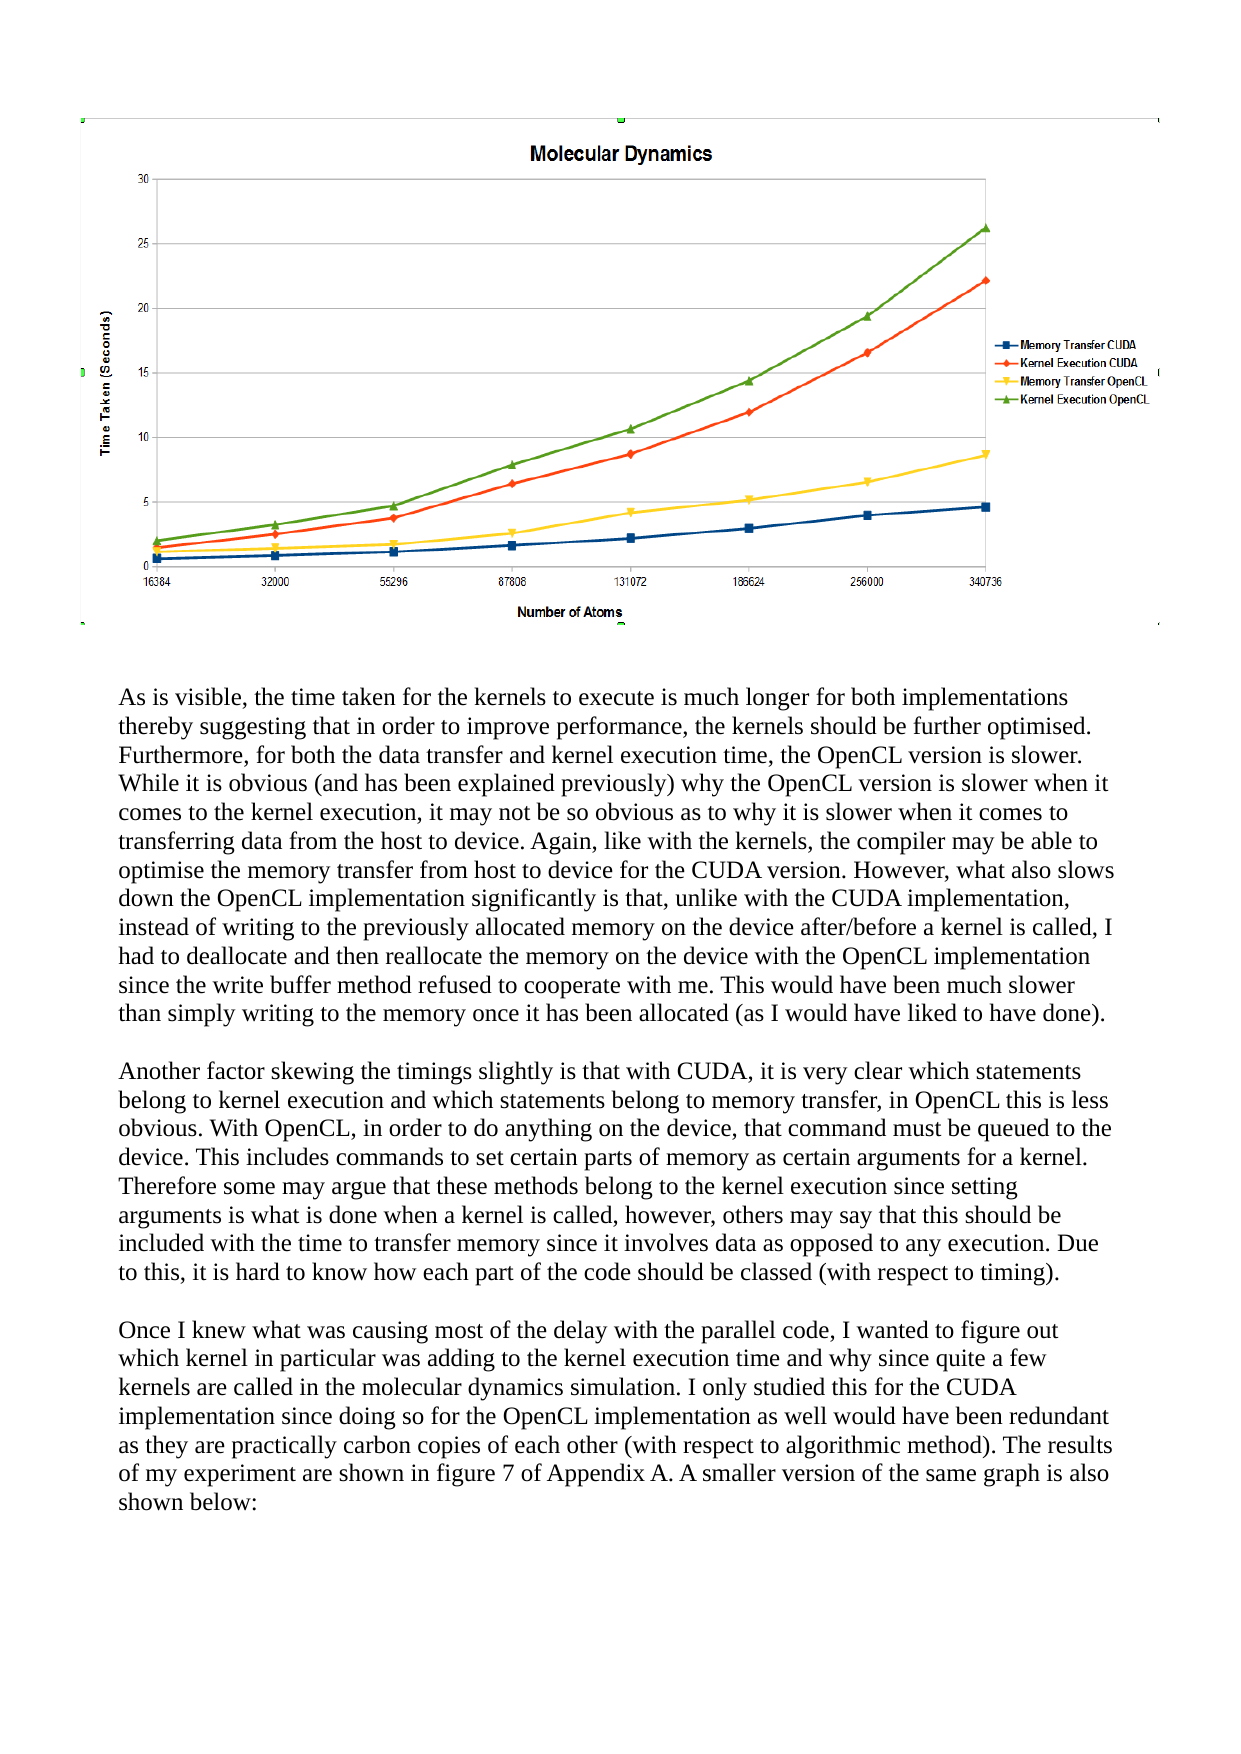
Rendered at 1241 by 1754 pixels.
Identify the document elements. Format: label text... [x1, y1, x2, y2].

text Another factor skewing the timings slightly is that with CUDA, it is very clear which statements belong to kernel execution and which statements belong to memory transfer, in OpenCL this is less obvious. With OpenCL, in order to do anything on the device, that command must be queued to the device. This includes commands to set certain parts of memory as certain arguments for a kernel. Therefore some may argue that these methods belong to the kernel execution since setting arguments is what is done when a kernel is called, however, others may say that this should be included with the time to transfer memory since it involves data as opposed to any execution. Due to this, it is hard to know how each part of the code should be classed (with respect to timing). [118, 1056, 1122, 1286]
text Once I knew what was causing most of the delay with the parallel code, I wanted to figure out which kernel in particular was adding to the kernel execution time and why since quite a few kernels are called in the molecular dynamics simulation. I only studied this for the CUDA implementation since doing so for the OpenCL implementation as well would have been redundant as they are practically carbon copies of each other (with respect to algorithmic method). The results of my experiment are shown in figure 7 of Appendix A. A smaller version of the same graph is also shown below: [118, 1315, 1122, 1516]
text As is visible, the time taken for the kernels to execute is much longer for both implementations thereby suggesting that in order to improve performance, the kernels should be further optimised. Furthermore, for both the data transfer and kernel execution time, the OpenCL version is slower. While it is obvious (and has been explained previously) why the OpenCL version is slower when it comes to the kernel execution, it may not be so obvious as to why it is slower when it comes to transferring data from the host to device. Again, like with the kernels, the compiler may be able to optimise the memory transfer from host to device for the CUDA version. However, what also slows down the OpenCL implementation significantly is that, unlike with the CUDA implementation, instead of writing to the previously allocated memory on the device after/before a kernel is called, I had to deallocate and then reallocate the memory on the device with the OpenCL implementation since the write buffer method refused to cooperate with me. This would have been much slower than simply writing to the memory once it has been allocated (as I would have liked to have done). [118, 682, 1122, 1027]
picture [80, 118, 1160, 625]
